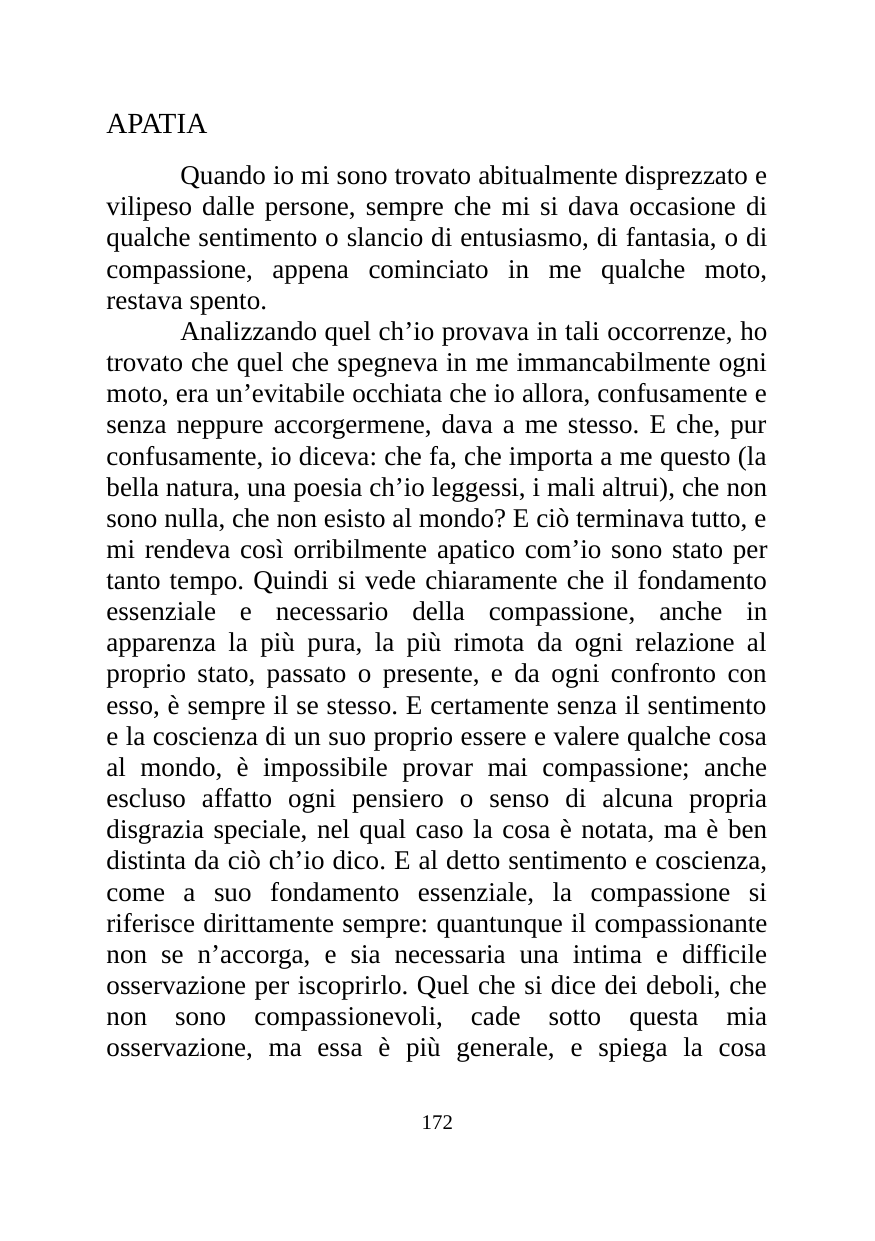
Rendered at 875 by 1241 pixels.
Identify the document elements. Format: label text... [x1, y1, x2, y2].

subtitle APATIA [106, 106, 768, 140]
text Analizzando quel ch’io provava in tali occorrenze, ho trovato che quel che spegneva in me immancabilmente ogni moto, era un’evitabile occhiata che io allora, confusamente e senza neppure accorgermene, dava a me stesso. E che, pur confusamente, io diceva: che fa, che importa a me questo (la bella natura, una poesia ch’io leggessi, i mali altrui), che non sono nulla, che non esisto al mondo? E ciò terminava tutto, e mi rendeva così orribilmente apatico com’io sono stato per tanto tempo. Quindi si vede chiaramente che il fondamento essenziale e necessario della compassione, anche in apparenza la più pura, la più rimota da ogni relazione al proprio stato, passato o presente, e da ogni confronto con esso, è sempre il se stesso. E certamente senza il sentimento e la coscienza di un suo proprio essere e valere qualche cosa al mondo, è impossibile provar mai compassione; anche escluso affatto ogni pensiero o senso di alcuna propria disgrazia speciale, nel qual caso la cosa è notata, ma è ben distinta da ciò ch’io dico. E al detto sentimento e coscienza, come a suo fondamento essenziale, la compassione si riferisce dirittamente sempre: quantunque il compassionante non se n’accorga, e sia necessaria una intima e difficile osservazione per iscoprirlo. Quel che si dice dei deboli, che non sono compassionevoli, cade sotto questa mia osservazione, ma essa è più generale, e spiega la cosa [106, 315, 768, 1062]
text Quando io mi sono trovato abitualmente disprezzato e vilipeso dalle persone, sempre che mi si dava occasione di qualche sentimento o slancio di entusiasmo, di fantasia, o di compassione, appena cominciato in me qualche moto, restava spento. [106, 159, 768, 315]
